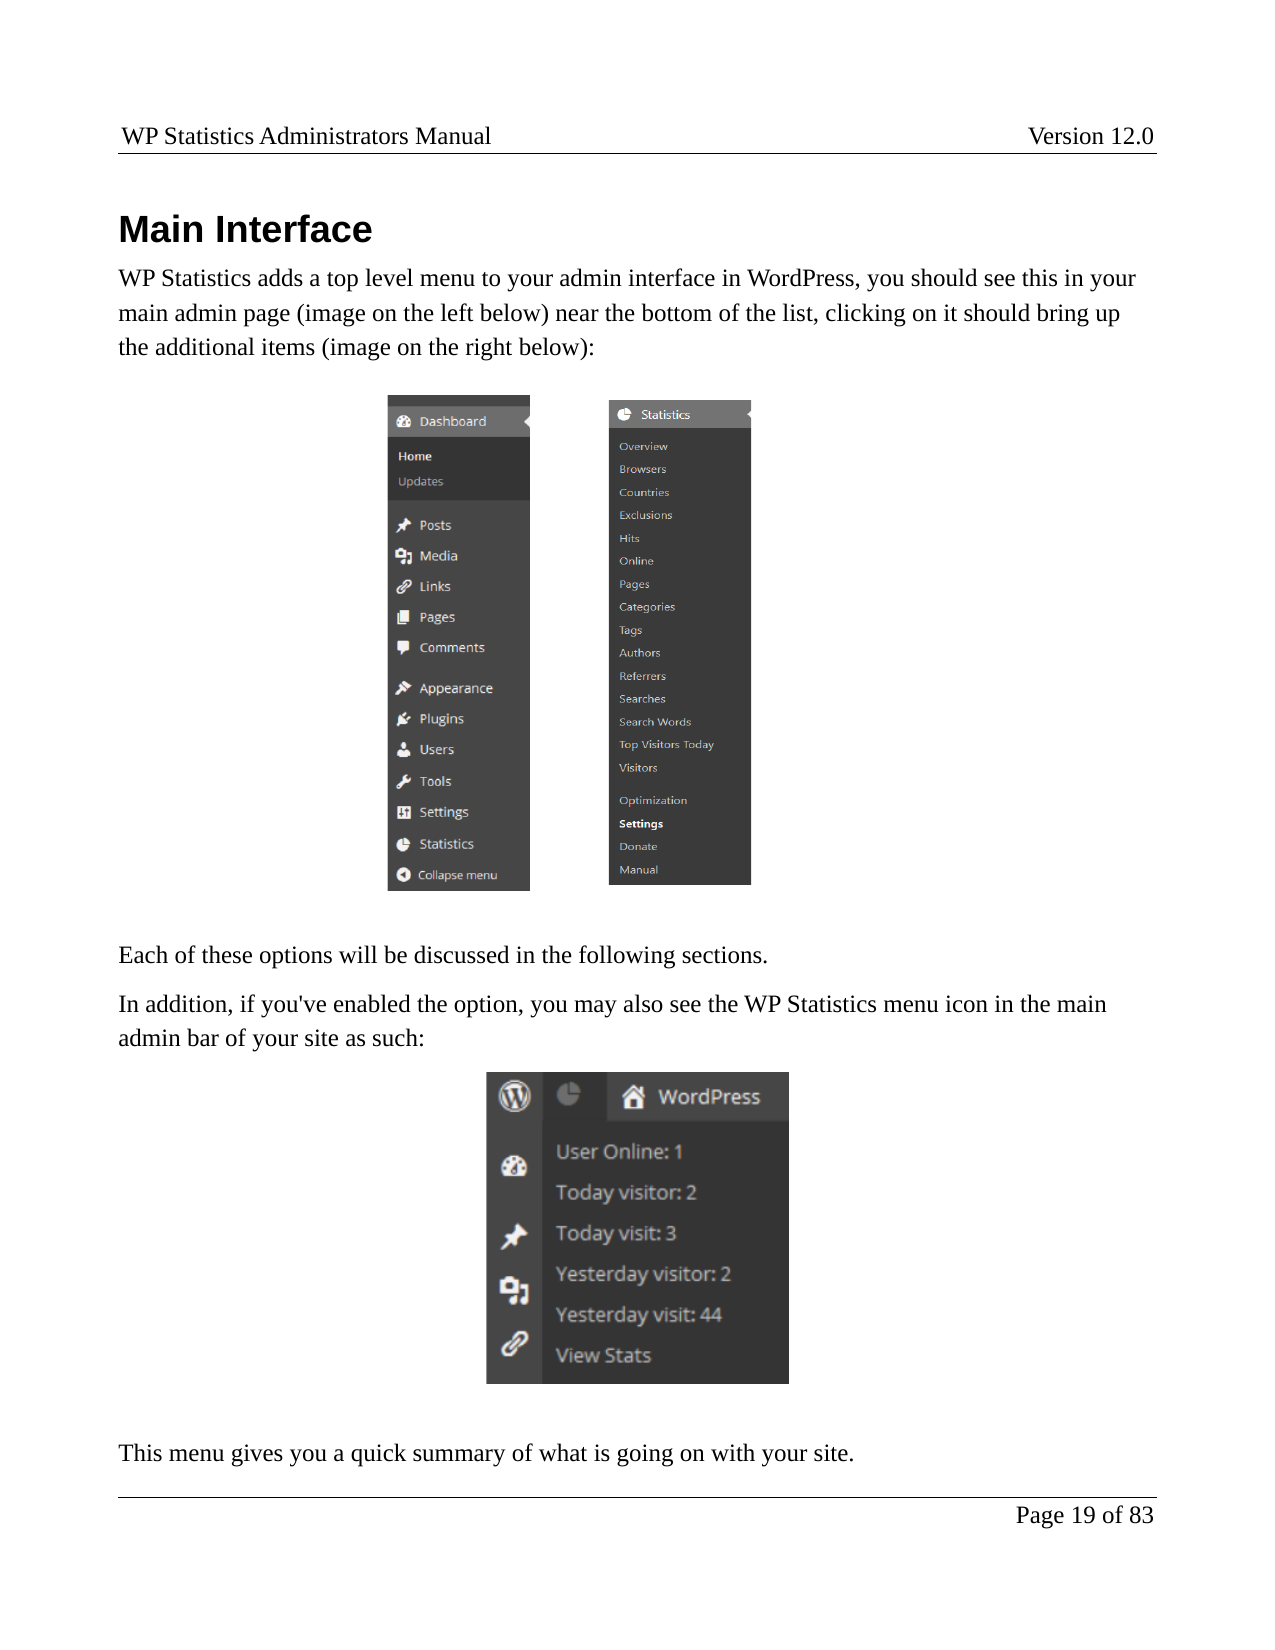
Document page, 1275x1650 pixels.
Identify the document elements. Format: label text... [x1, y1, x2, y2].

text WP Statistics adds a top level menu to your admin interface in WordPress, you should see this in your main admin page (image on the left below) near the bottom of the list, clicking on it should bring up the additional items (image on the right below): [118, 263, 1157, 361]
text In addition, if you've enabled the option, you may also see the WP Statistics menu icon in the main admin bar of your site as such: [118, 989, 1157, 1052]
text This menu gives you a quick summary of what is going on with your site. [118, 1438, 1157, 1467]
picture [387, 395, 530, 891]
text Each of these options will be discussed in the following sections. [118, 940, 1157, 968]
subtitle Main Interface [118, 207, 1157, 251]
picture [608, 400, 752, 885]
picture [486, 1072, 789, 1384]
